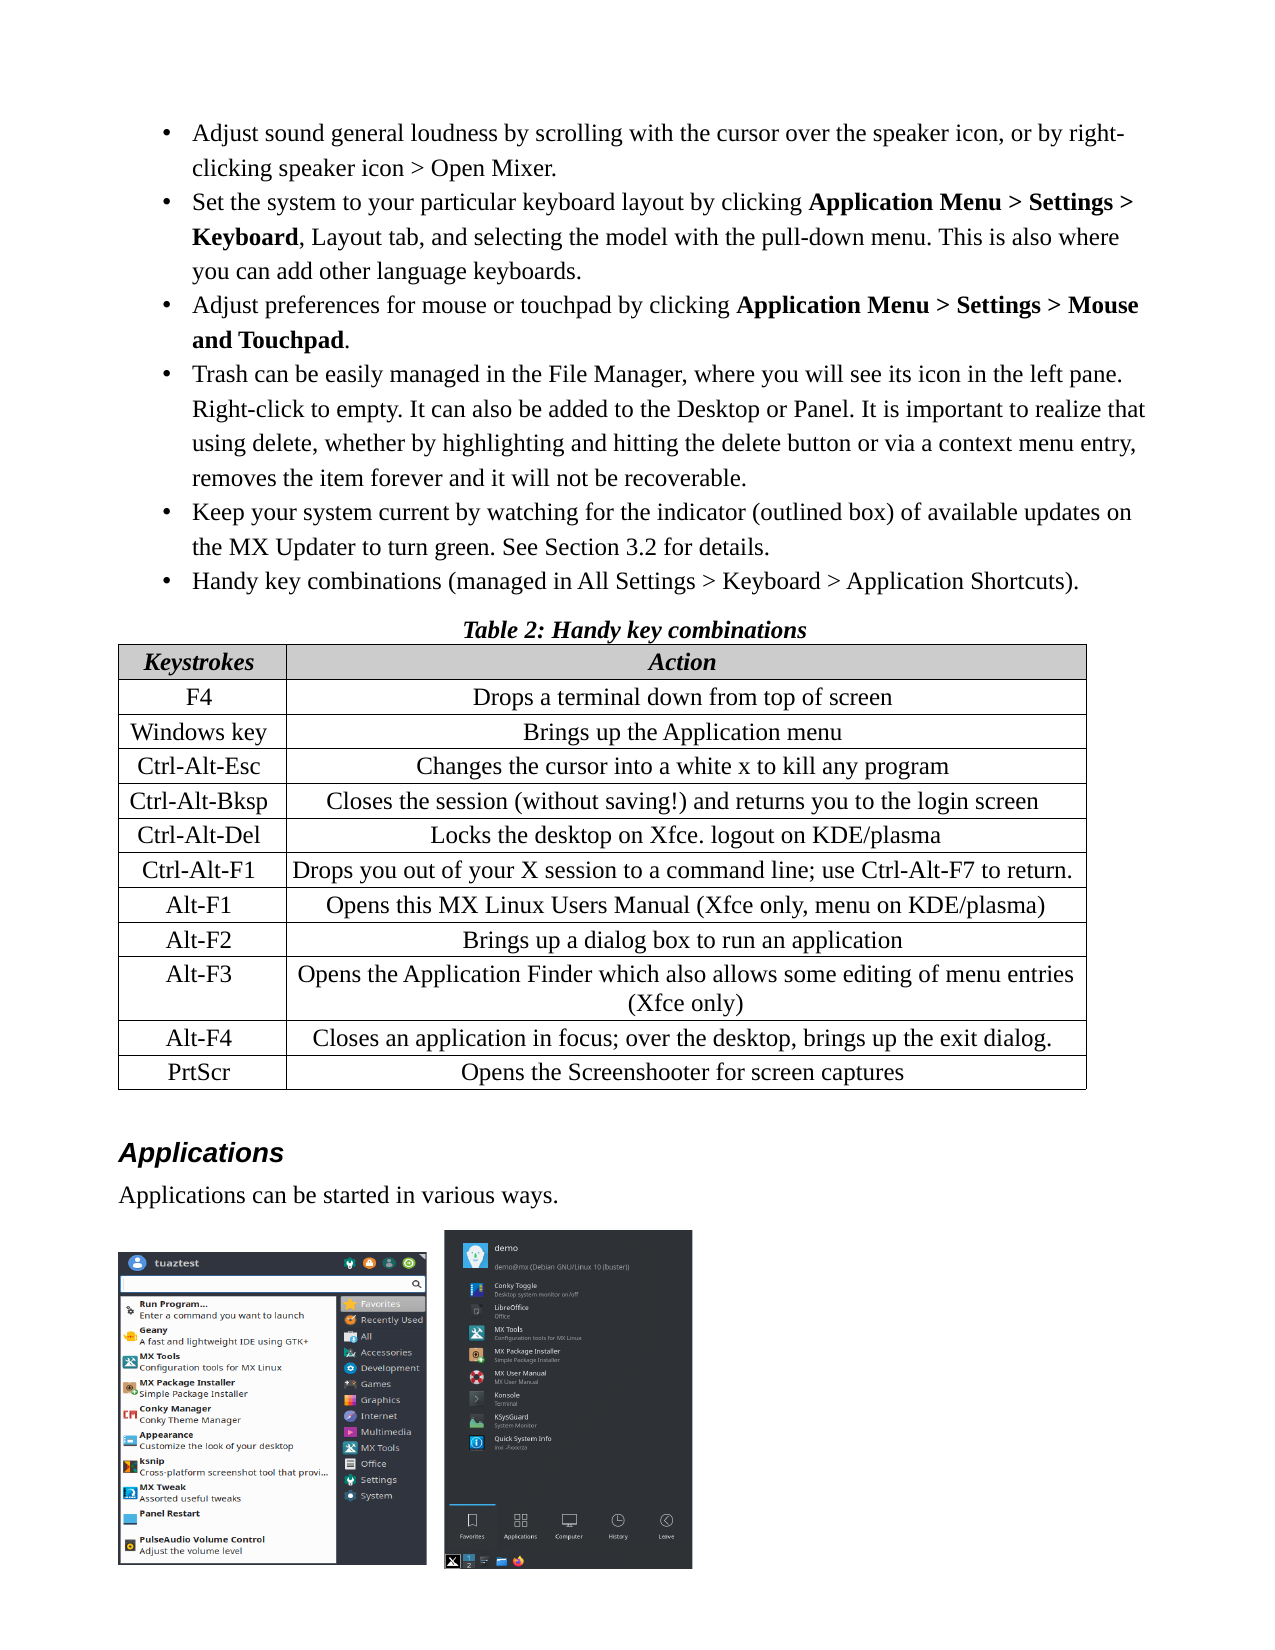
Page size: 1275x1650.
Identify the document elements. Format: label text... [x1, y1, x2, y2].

table_cell Drops you out of your X session to a command line; use Ctrl-Alt-F7 to return. [287, 853, 1086, 887]
table_cell Locks the desktop on Xfce. logout on KDE/plasma [287, 819, 1086, 852]
table_cell Closes the session (without saving!) and returns you to the login screen [287, 784, 1086, 818]
list Keep your system current by watching for the indicator (outlined box) of available updates on the MX Updater to turn green. See Section 3.2 for details. [162, 497, 1157, 561]
list Adjust preferences for mouse or touchpad by clicking Application Menu > Settings > Mouse and Touchpad. [162, 291, 1157, 354]
table_cell Drops a terminal down from top of screen [287, 680, 1086, 713]
table_cell Windows key [119, 715, 286, 748]
table_cell F4 [119, 680, 286, 713]
table_header Action [287, 645, 1086, 679]
table_cell Alt-F4 [119, 1021, 286, 1054]
table_cell Changes the cursor into a white x to kill any program [287, 749, 1086, 783]
table_cell Ctrl-Alt-F1 [119, 853, 286, 887]
picture [444, 1230, 693, 1569]
list Handy key combinations (managed in All Settings > Keyboard > Application Shortcuts). [162, 566, 1157, 595]
table_cell Alt-F3 [119, 957, 286, 1020]
table_cell Alt-F2 [119, 923, 286, 956]
list Trash can be easily managed in the File Manager, where you will see its icon in the left pane. Right-click to empty. It can also be added to the Desktop or Panel. It is important to realize that using delete, whether by highlighting and hitting the delete button or via a context menu entry, removes the item forever and it will not be recoverable. [162, 359, 1157, 492]
table_cell Ctrl-Alt-Bksp [119, 784, 286, 818]
table_cell Opens the Screenshooter for screen captures [287, 1056, 1086, 1089]
table_cell Ctrl-Alt-Esc [119, 749, 286, 783]
list Adjust sound general loudness by scrolling with the cursor over the speaker icon, or by right-clicking speaker icon > Open Mixer. [162, 118, 1157, 181]
list Set the system to your particular keyboard layout by clicking Application Menu > Settings > Keyboard, Layout tab, and selecting the model with the pull-down menu. This is also where you can add other language keyboards. [162, 187, 1157, 285]
table_cell PrtScr [119, 1056, 286, 1089]
table_cell Closes an application in focus; over the desktop, brings up the exit dialog. [287, 1021, 1086, 1054]
picture [118, 1252, 427, 1565]
table_cell Brings up a dialog box to run an application [287, 923, 1086, 956]
table_header Keystrokes [119, 645, 286, 679]
table_cell Alt-F1 [119, 888, 286, 922]
table_cell Brings up the Application menu [287, 715, 1086, 748]
table_cell Ctrl-Alt-Del [119, 819, 286, 852]
table_cell Opens this MX Linux Users Manual (Xfce only, menu on KDE/plasma) [287, 888, 1086, 922]
subtitle Table 2: Handy key combinations [118, 615, 1157, 644]
table_cell Opens the Application Finder which also allows some editing of menu entries (Xfce only) [287, 957, 1086, 1020]
subtitle Applications [118, 1136, 1157, 1168]
text Applications can be started in various ways. [118, 1181, 1157, 1209]
